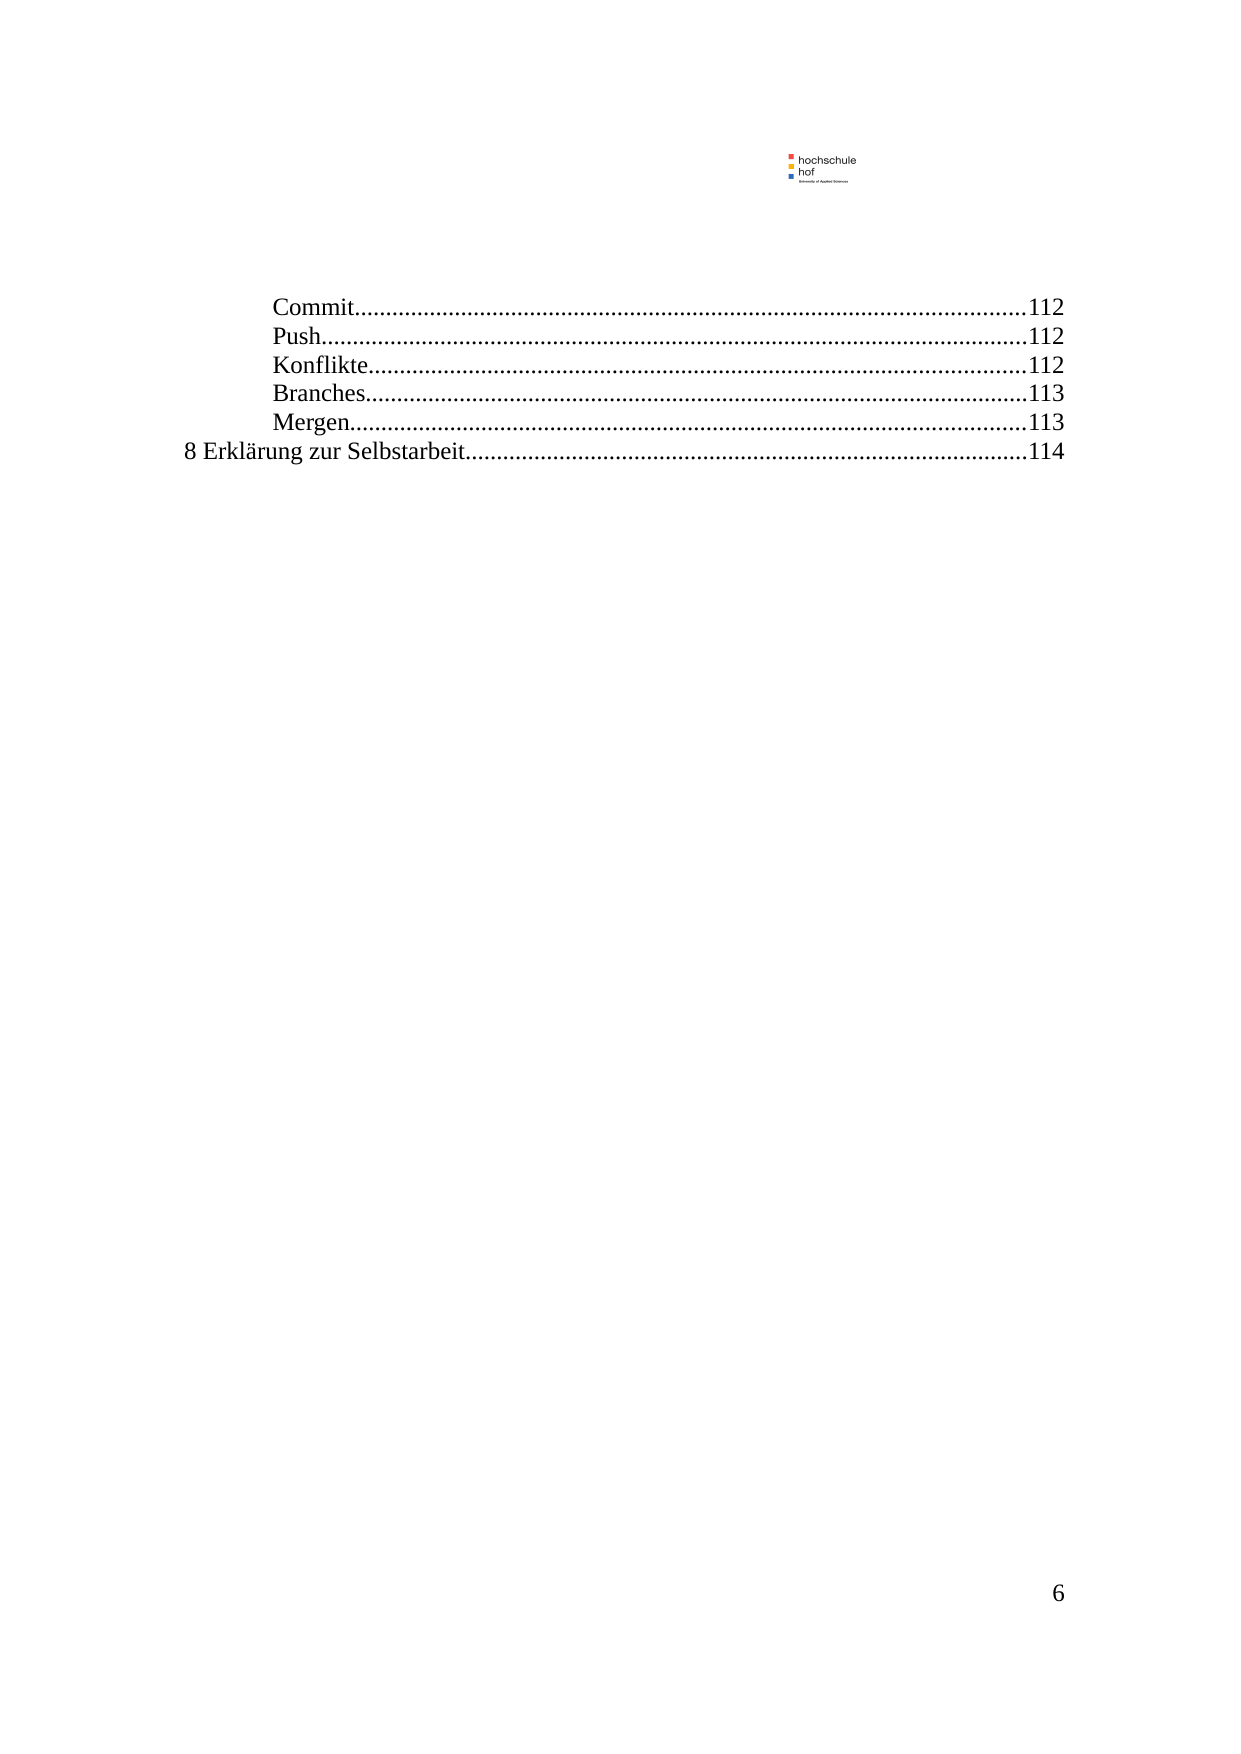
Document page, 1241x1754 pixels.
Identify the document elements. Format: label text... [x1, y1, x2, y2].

picture [788, 154, 856, 183]
text Konflikte 112 [272, 350, 1064, 378]
text Commit 112 [272, 292, 1064, 321]
text Push 112 [272, 321, 1064, 350]
text Branches 113 [272, 378, 1064, 407]
text Mergen 113 [272, 407, 1064, 436]
text 8 Erklärung zur Selbstarbeit 114 [184, 436, 1064, 465]
